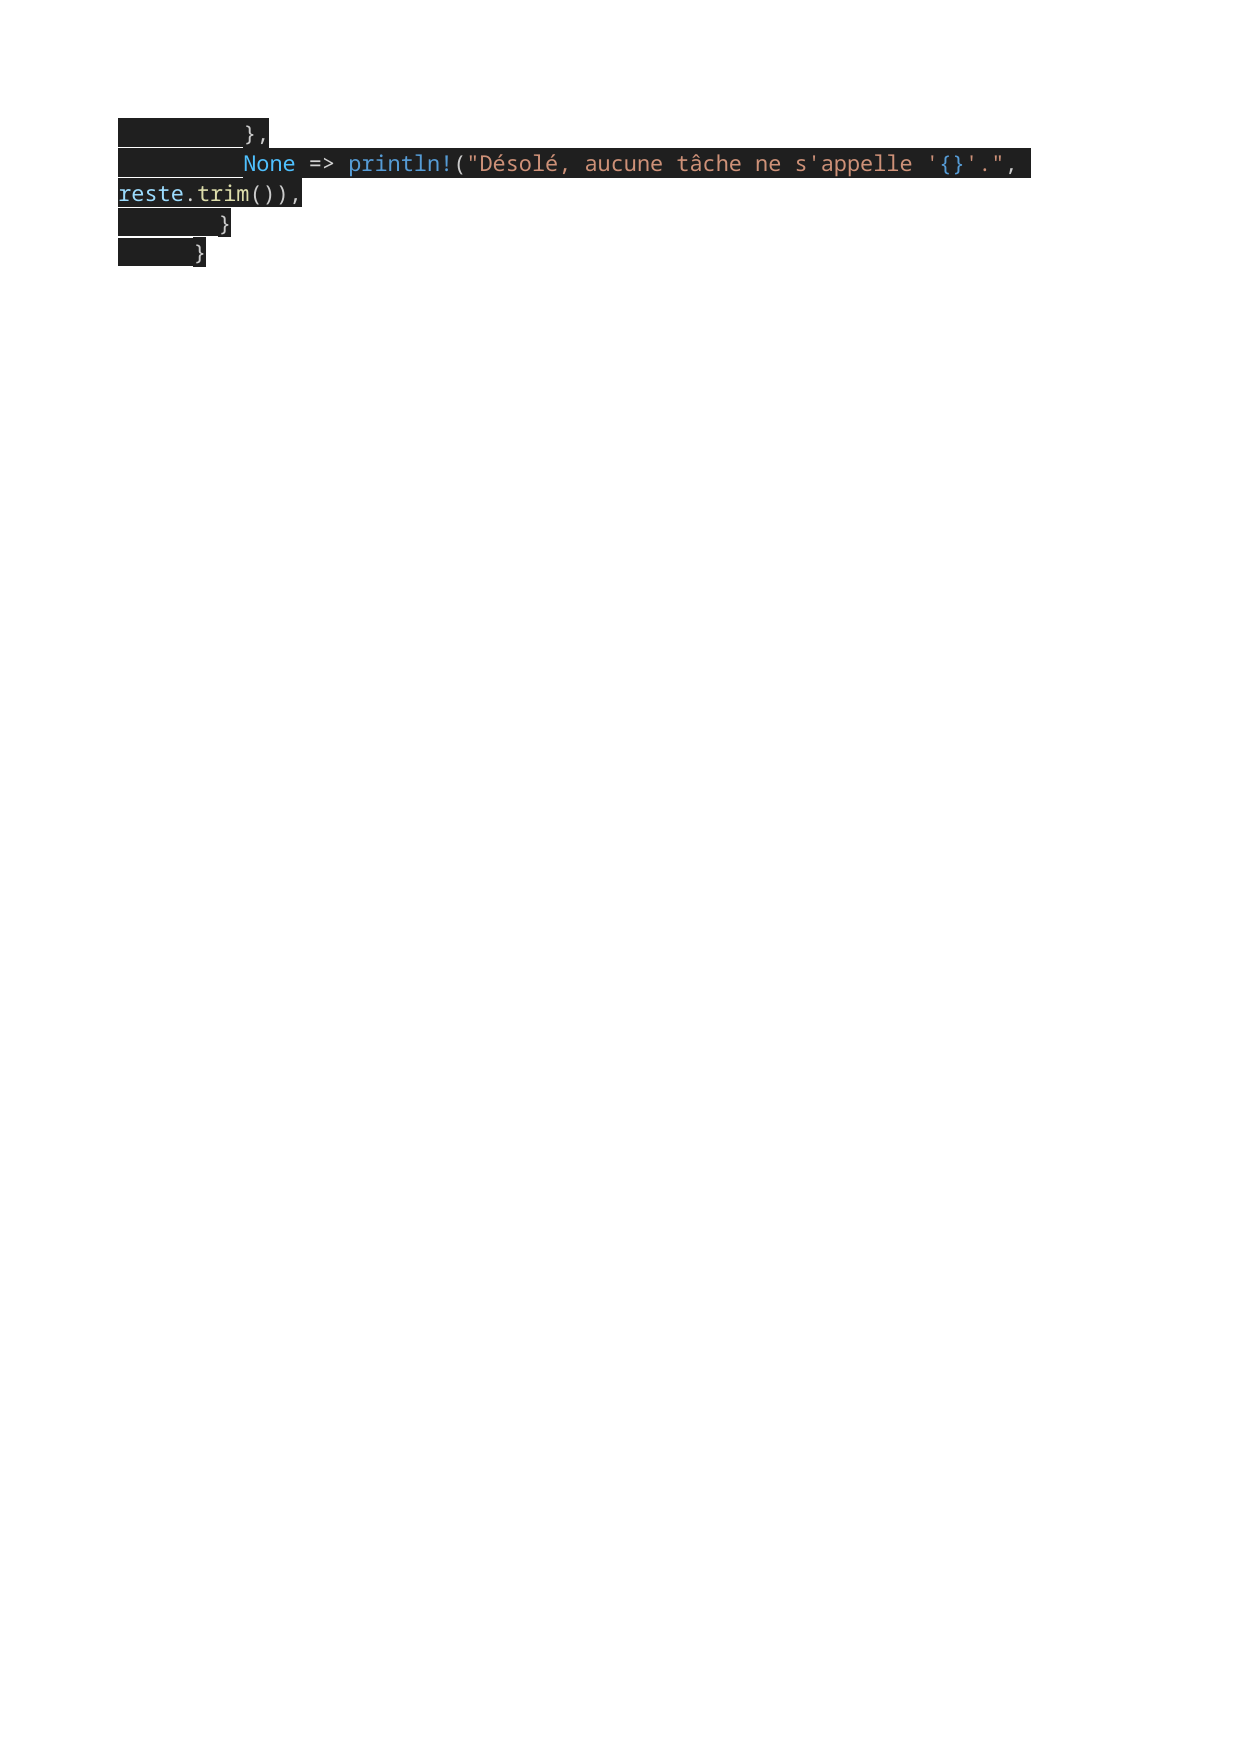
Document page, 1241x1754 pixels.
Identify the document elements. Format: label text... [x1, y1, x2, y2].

text } [118, 207, 1122, 237]
text } [118, 237, 1122, 267]
text }, [118, 118, 1122, 148]
text None => println!("Désolé, aucune tâche ne s'appelle '{}'.", reste.trim()), [118, 148, 1122, 207]
